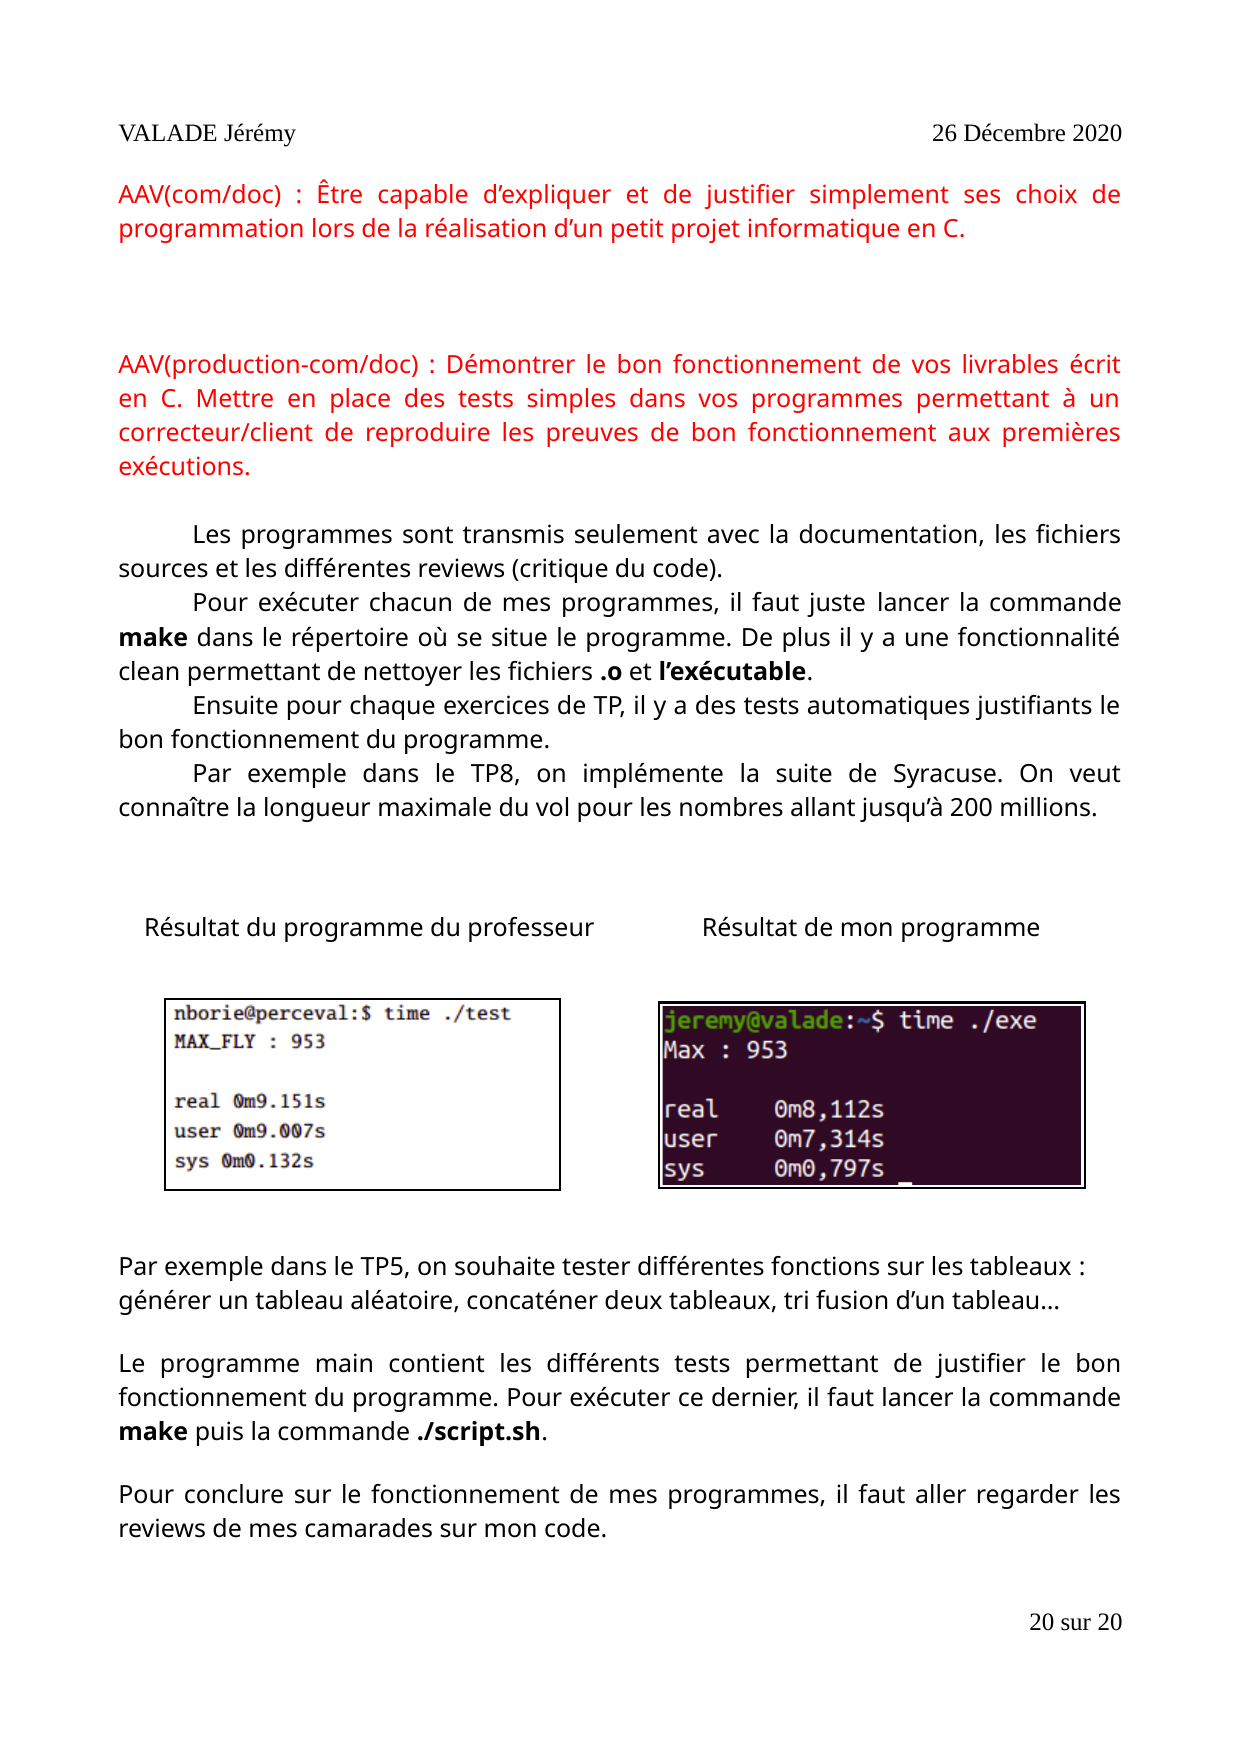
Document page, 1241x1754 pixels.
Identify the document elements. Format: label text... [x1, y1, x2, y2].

text Les programmes sont transmis seulement avec la documentation, les fichiers sources et les différentes reviews (critique du code). [118, 517, 1122, 585]
text AAV(com/doc) : Être capable d’expliquer et de justifier simplement ses choix de programmation lors de la réalisation d’un petit projet informatique en C. [118, 176, 1122, 244]
text Par exemple dans le TP8, on implémente la suite de Syracuse. On veut connaître la longueur maximale du vol pour les nombres allant jusqu’à 200 millions. [118, 755, 1122, 823]
table_header Résultat du programme du professeur [118, 881, 620, 978]
picture [662, 1006, 1081, 1185]
text AAV(production-com/doc) : Démontrer le bon fonctionnement de vos livrables écrit en C. Mettre en place des tests simples dans vos programmes permettant à un correcteur/client de reproduire les preuves de bon fonctionnement aux premières exécutions. [118, 347, 1122, 483]
picture [169, 1002, 556, 1187]
text Le programme main contient les différents tests permettant de justifier le bon fonctionnement du programme. Pour exécuter ce dernier, il faut lancer la commande make puis la commande ./script.sh. [118, 1346, 1122, 1448]
text Par exemple dans le TP5, on souhaite tester différentes fonctions sur les tableaux : [118, 1249, 1122, 1283]
table_header Résultat de mon programme [620, 881, 1122, 978]
text Ensuite pour chaque exercices de TP, il y a des tests automatiques justifiants le bon fonctionnement du programme. [118, 687, 1122, 755]
text Pour conclure sur le fonctionnement de mes programmes, il faut aller regarder les reviews de mes camarades sur mon code. [118, 1476, 1122, 1544]
table_cell [620, 978, 1122, 1220]
text Pour exécuter chacun de mes programmes, il faut juste lancer la commande make dans le répertoire où se situe le programme. De plus il y a une fonctionnalité clean permettant de nettoyer les fichiers .o et l’exécutable. [118, 585, 1122, 687]
text générer un tableau aléatoire, concaténer deux tableaux, tri fusion d’un tableau… [118, 1283, 1122, 1317]
table_cell [118, 978, 620, 1220]
